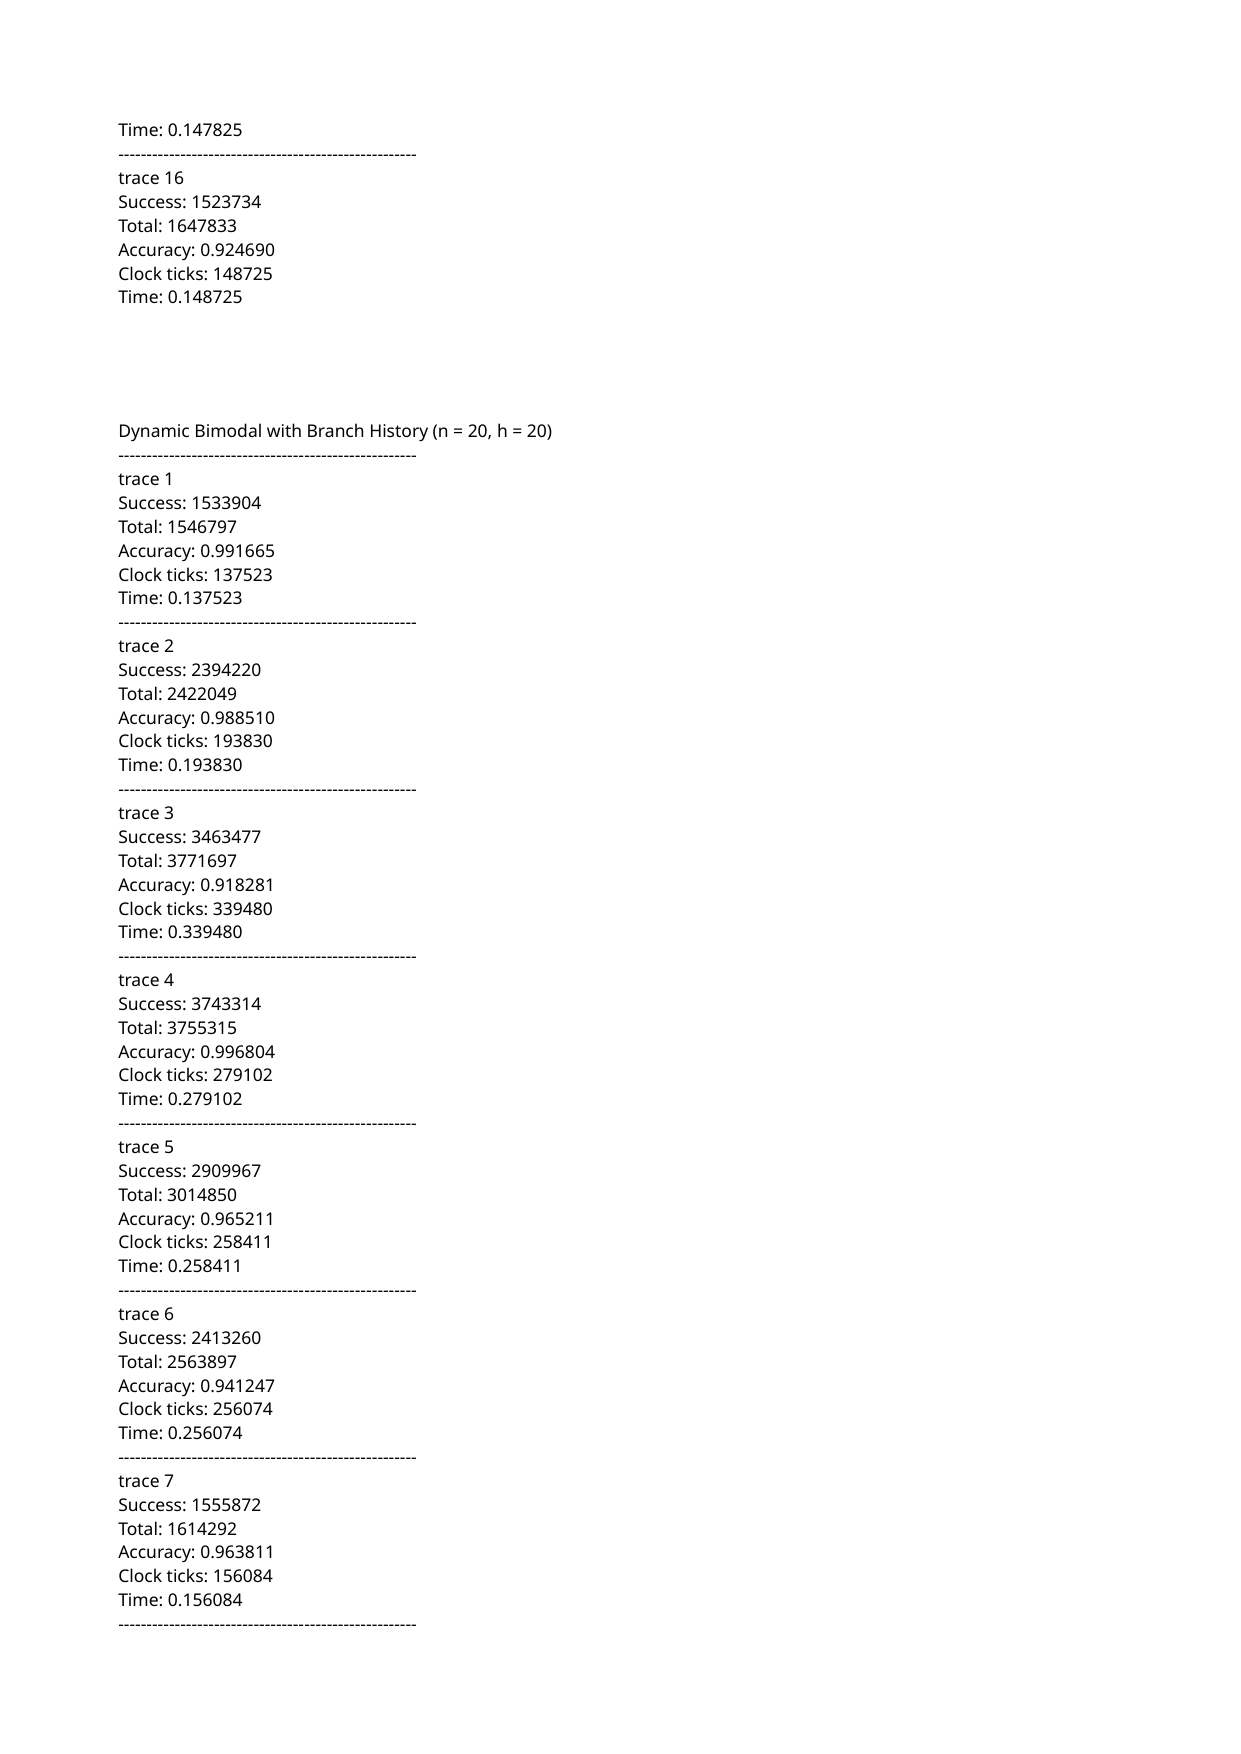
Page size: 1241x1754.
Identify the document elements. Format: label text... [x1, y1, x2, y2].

text trace 4 [118, 968, 1122, 992]
text Time: 0.258411 [118, 1254, 1122, 1278]
text Time: 0.156084 [118, 1588, 1122, 1612]
text Accuracy: 0.991665 [118, 538, 1122, 562]
text ----------------------------------------------------- [118, 1278, 1122, 1302]
text Dynamic Bimodal with Branch History (n = 20, h = 20) [118, 419, 1122, 443]
text Accuracy: 0.996804 [118, 1039, 1122, 1063]
text Success: 2909967 [118, 1158, 1122, 1182]
text Success: 1533904 [118, 491, 1122, 514]
text Success: 3743314 [118, 992, 1122, 1015]
text Time: 0.279102 [118, 1087, 1122, 1111]
text Clock ticks: 148725 [118, 261, 1122, 285]
text Time: 0.339480 [118, 920, 1122, 944]
text Time: 0.256074 [118, 1421, 1122, 1445]
text Accuracy: 0.963811 [118, 1540, 1122, 1564]
text Accuracy: 0.918281 [118, 872, 1122, 896]
text trace 3 [118, 801, 1122, 824]
text trace 6 [118, 1302, 1122, 1326]
text Accuracy: 0.965211 [118, 1206, 1122, 1230]
text ----------------------------------------------------- [118, 777, 1122, 801]
text ----------------------------------------------------- [118, 1612, 1122, 1636]
text Time: 0.148725 [118, 285, 1122, 309]
text Accuracy: 0.988510 [118, 705, 1122, 729]
text Total: 1546797 [118, 514, 1122, 538]
text Clock ticks: 193830 [118, 729, 1122, 753]
text Clock ticks: 156084 [118, 1564, 1122, 1588]
text Total: 2422049 [118, 681, 1122, 705]
text Clock ticks: 258411 [118, 1230, 1122, 1254]
text ----------------------------------------------------- [118, 610, 1122, 634]
text Success: 2394220 [118, 658, 1122, 681]
text Accuracy: 0.941247 [118, 1373, 1122, 1397]
text trace 16 [118, 166, 1122, 190]
text ----------------------------------------------------- [118, 944, 1122, 968]
text trace 2 [118, 634, 1122, 658]
text Total: 3755315 [118, 1015, 1122, 1039]
text trace 5 [118, 1135, 1122, 1158]
text ----------------------------------------------------- [118, 443, 1122, 467]
text Total: 3014850 [118, 1182, 1122, 1206]
text Total: 2563897 [118, 1349, 1122, 1373]
text trace 7 [118, 1469, 1122, 1492]
text Clock ticks: 339480 [118, 896, 1122, 920]
text Time: 0.193830 [118, 753, 1122, 777]
text ----------------------------------------------------- [118, 142, 1122, 166]
text trace 1 [118, 467, 1122, 491]
text ----------------------------------------------------- [118, 1445, 1122, 1469]
text Total: 1614292 [118, 1516, 1122, 1540]
text Accuracy: 0.924690 [118, 237, 1122, 261]
text Success: 1555872 [118, 1492, 1122, 1516]
text Clock ticks: 279102 [118, 1063, 1122, 1087]
text Time: 0.147825 [118, 118, 1122, 142]
text Success: 1523734 [118, 190, 1122, 213]
text Clock ticks: 137523 [118, 562, 1122, 586]
text Success: 2413260 [118, 1326, 1122, 1349]
text Clock ticks: 256074 [118, 1397, 1122, 1421]
text Time: 0.137523 [118, 586, 1122, 610]
text Success: 3463477 [118, 824, 1122, 848]
text Total: 3771697 [118, 848, 1122, 872]
text ----------------------------------------------------- [118, 1111, 1122, 1135]
text Total: 1647833 [118, 213, 1122, 237]
